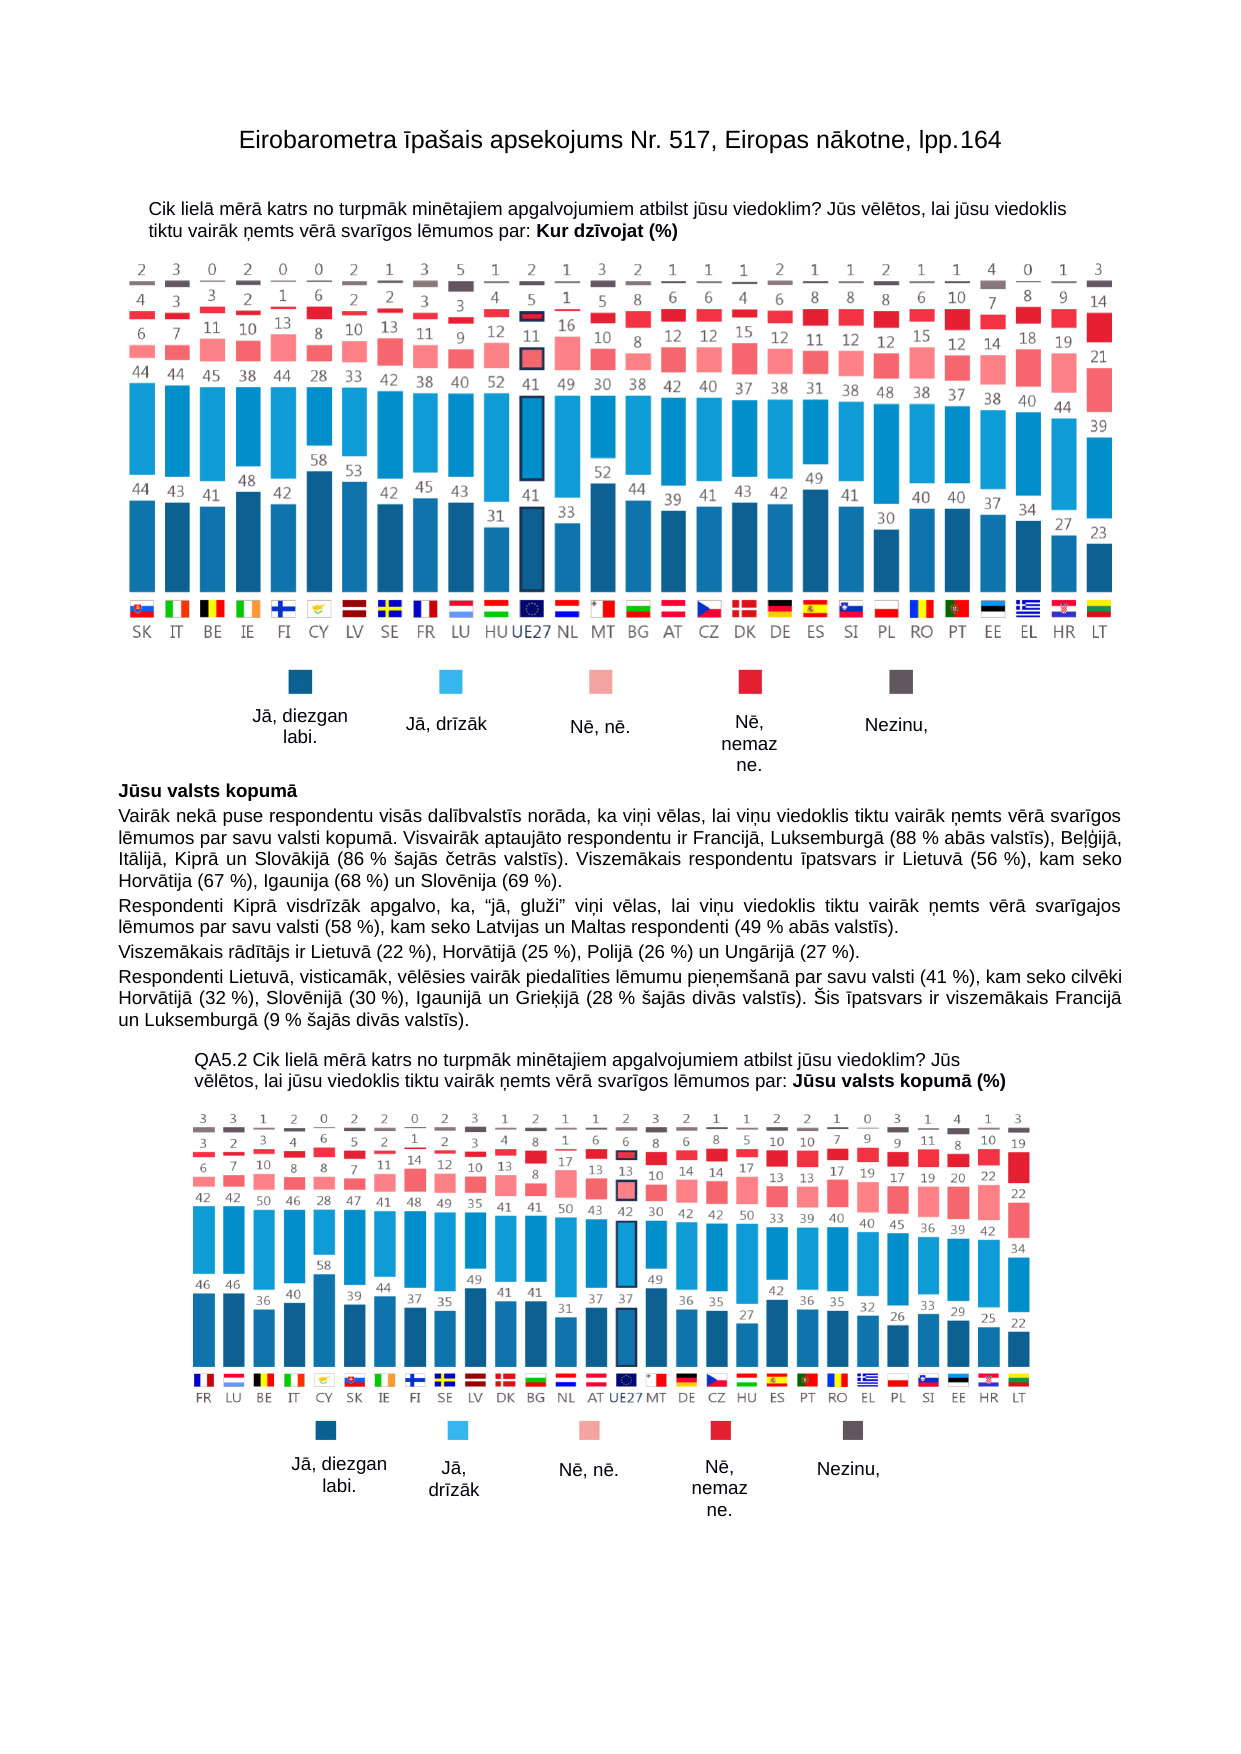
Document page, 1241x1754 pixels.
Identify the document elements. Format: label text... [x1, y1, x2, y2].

picture [187, 1109, 1038, 1444]
text Respondenti Lietuvā, visticamāk, vēlēsies vairāk piedalīties lēmumu pieņemšanā par savu valsti (41 %), kam seko cilvēki Horvātijā (32 %), Slovēnijā (30 %), Igaunijā un Grieķijā (28 % šajās divās valstīs). Šis īpatsvars ir viszemākais Francijā un Luksemburgā (9 % šajās divās valstīs). [118, 966, 1122, 1030]
picture [121, 255, 1128, 639]
text Jūsu valsts kopumā [118, 186, 1122, 802]
picture [271, 652, 916, 699]
text Viszemākais rādītājs ir Lietuvā (22 %), Horvātijā (25 %), Polijā (26 %) un Ungārijā (27 %). [118, 941, 1122, 962]
text Vairāk nekā puse respondentu visās dalībvalstīs norāda, ka viņi vēlas, lai viņu viedoklis tiktu vairāk ņemts vērā svarīgos lēmumos par savu valsti kopumā. Visvairāk aptaujāto respondentu ir Francijā, Luksemburgā (88 % abās valstīs), Beļģijā, Itālijā, Kiprā un Slovākijā (86 % šajās četrās valstīs). Viszemākais respondentu īpatsvars ir Lietuvā (56 %), kam seko Horvātija (67 %), Igaunija (68 %) un Slovēnija (69 %). [118, 805, 1122, 891]
text Respondenti Kiprā visdrīzāk apgalvo, ka, “jā, gluži” viņi vēlas, lai viņu viedoklis tiktu vairāk ņemts vērā svarīgajos lēmumos par savu valsti (58 %), kam seko Latvijas un Maltas respondenti (49 % abās valstīs). [118, 894, 1122, 938]
